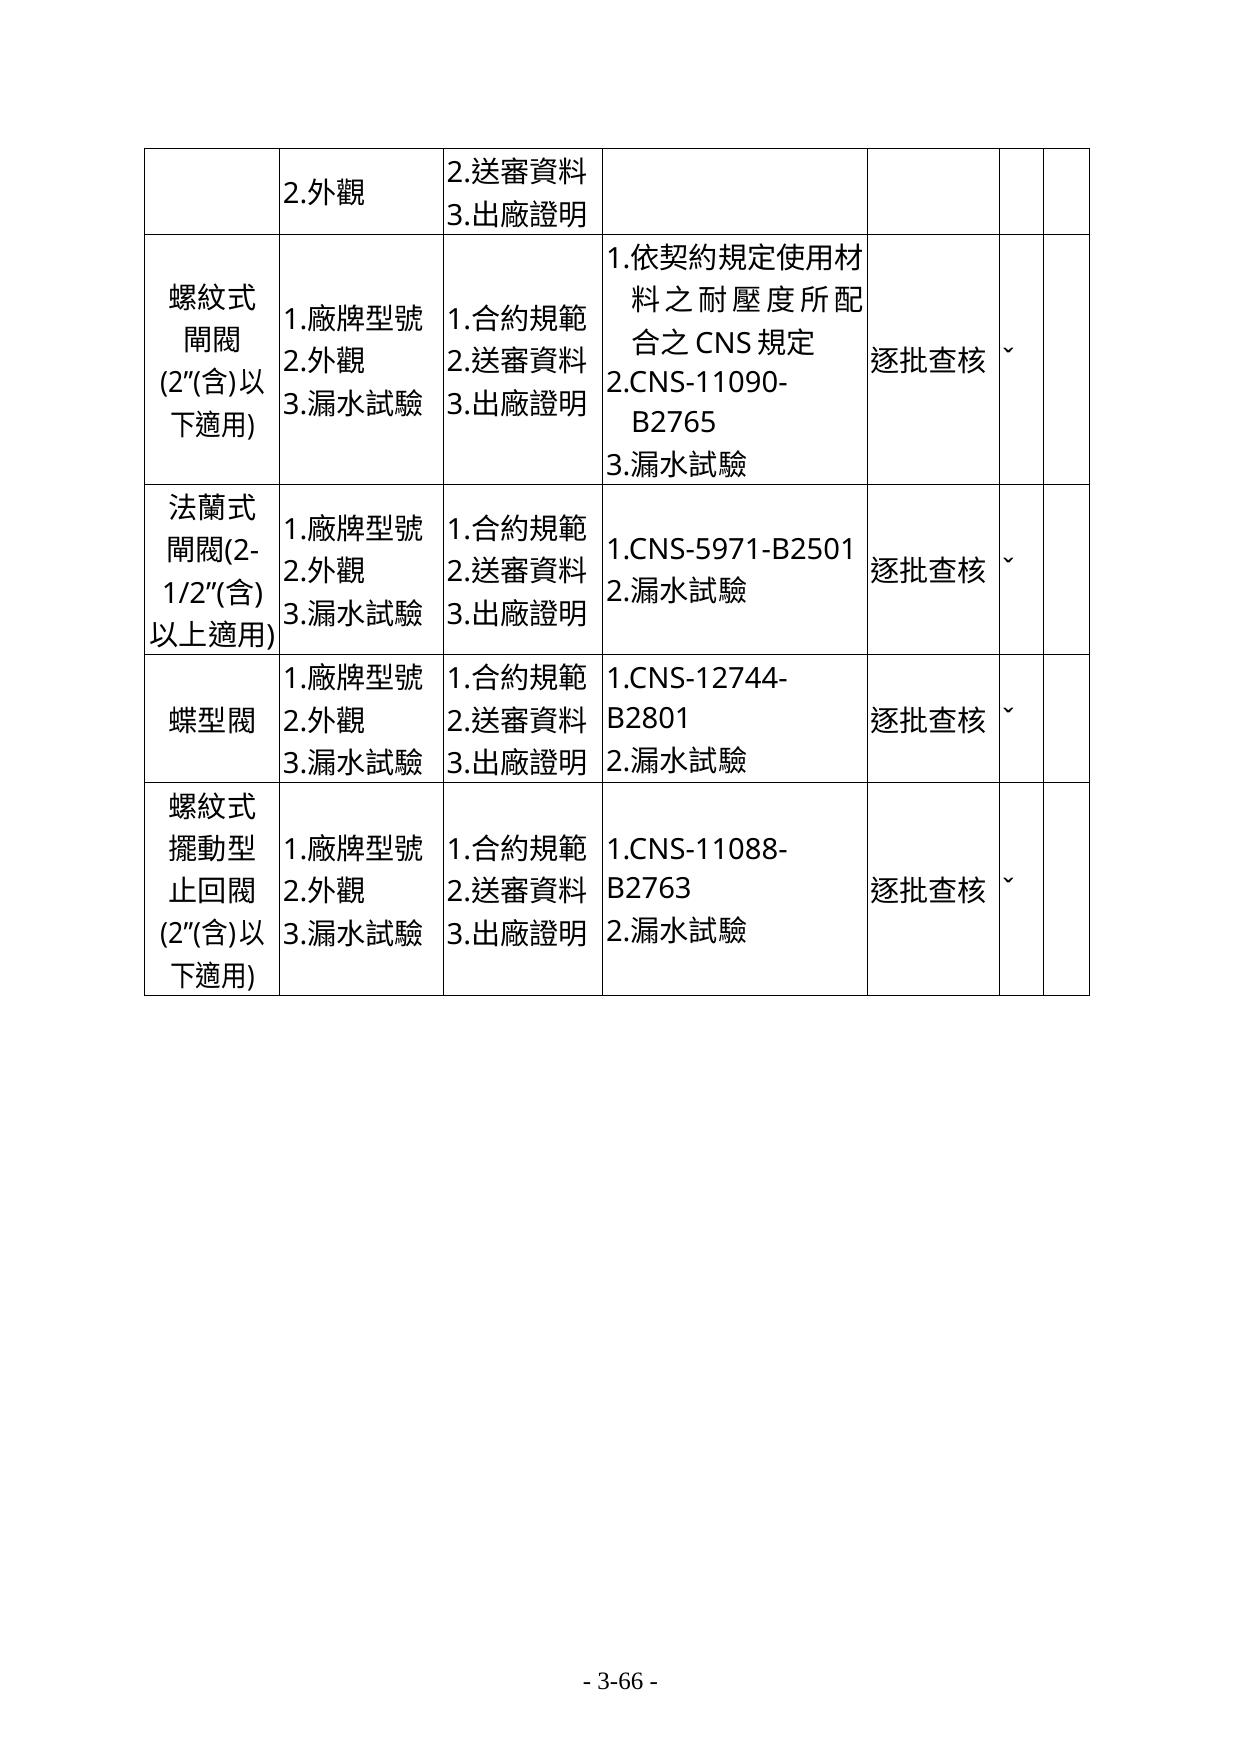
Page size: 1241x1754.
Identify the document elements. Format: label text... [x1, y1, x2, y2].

table_cell [1044, 655, 1089, 782]
table_cell [1044, 783, 1089, 995]
table_cell 1.依契約規定使用材料之耐壓度所配合之CNS規定 2.CNS-11090-B2765 3.漏水試驗 [603, 235, 867, 483]
table_cell 1.廠牌型號 2.外觀 3.漏水試驗 [280, 655, 443, 782]
table_cell 逐批查核 [868, 485, 999, 654]
table_cell [603, 149, 867, 233]
table_cell ˇ [1000, 655, 1043, 782]
table_cell 1.合約規範 2.送審資料 3.出廠證明 [444, 485, 602, 654]
table_cell 1.廠牌型號 2.外觀 3.漏水試驗 [280, 485, 443, 654]
table_cell [145, 149, 279, 233]
table_cell 逐批查核 [868, 235, 999, 483]
table_cell 2.外觀 [280, 149, 443, 233]
table_cell 1.合約規範 2.送審資料 3.出廠證明 [444, 655, 602, 782]
table_cell 螺紋式 閘閥 (2”(含)以下適用) [145, 235, 279, 483]
table_cell 逐批查核 [868, 783, 999, 995]
table_cell [1000, 149, 1043, 233]
table_cell 1.CNS-5971-B2501 2.漏水試驗 [603, 485, 867, 654]
table_cell 蝶型閥 [145, 655, 279, 782]
table_cell [1044, 149, 1089, 233]
table_cell 1.廠牌型號 2.外觀 3.漏水試驗 [280, 783, 443, 995]
table_cell 2.送審資料 3.出廠證明 [444, 149, 602, 233]
table_cell 1.合約規範 2.送審資料 3.出廠證明 [444, 783, 602, 995]
table_cell ˇ [1000, 485, 1043, 654]
table_cell [1044, 235, 1089, 483]
table_cell 螺紋式 擺動型 止回閥 (2”(含)以下適用) [145, 783, 279, 995]
table_cell 1.廠牌型號 2.外觀 3.漏水試驗 [280, 235, 443, 483]
table_cell ˇ [1000, 235, 1043, 483]
table_cell [1044, 485, 1089, 654]
table_cell 1.合約規範 2.送審資料 3.出廠證明 [444, 235, 602, 483]
table_cell [868, 149, 999, 233]
table_cell 逐批查核 [868, 655, 999, 782]
table_cell ˇ [1000, 783, 1043, 995]
table_cell 法蘭式 閘閥(2-1/2”(含)以上適用) [145, 485, 279, 654]
table_cell 1.CNS-12744-B2801 2.漏水試驗 [603, 655, 867, 782]
table_cell 1.CNS-11088-B2763 2.漏水試驗 [603, 783, 867, 995]
